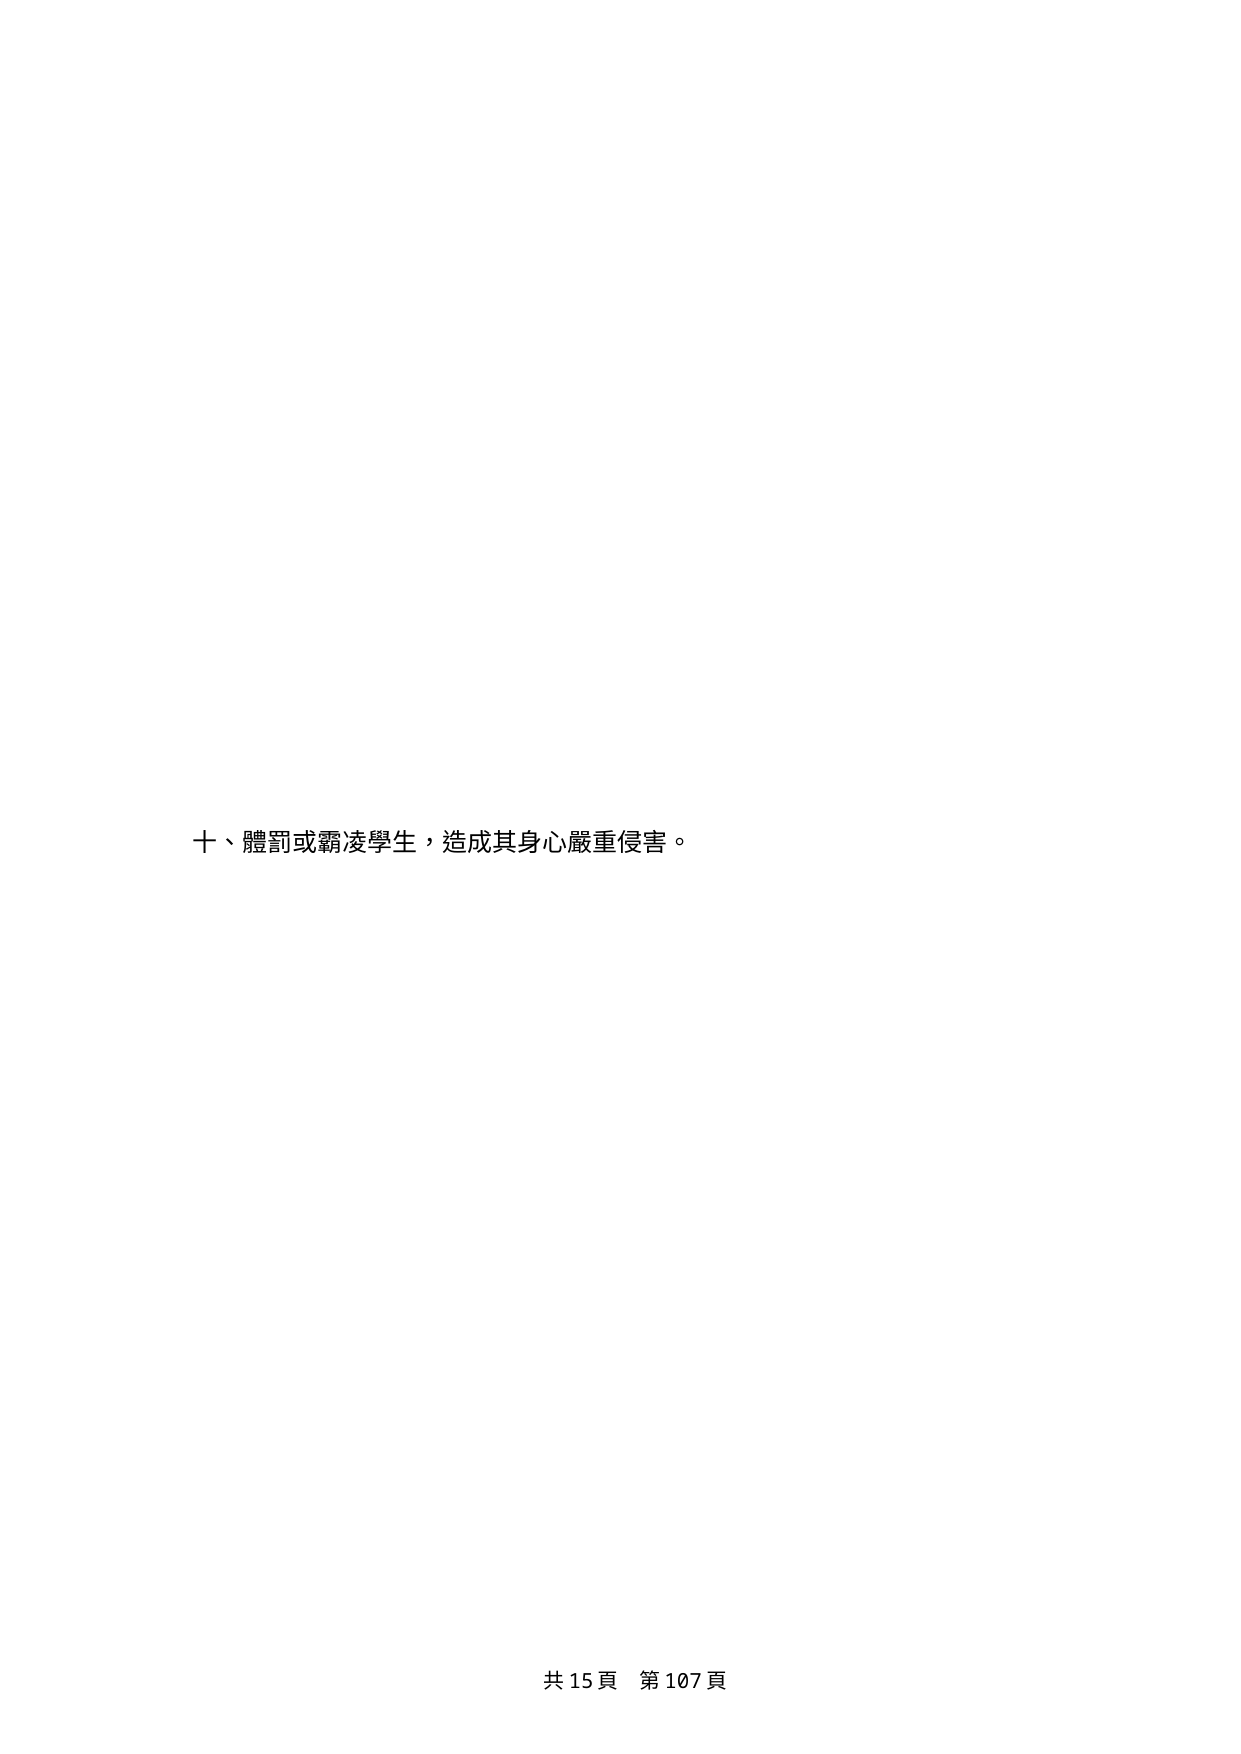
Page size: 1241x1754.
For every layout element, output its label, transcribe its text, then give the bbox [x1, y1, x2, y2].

text 十、體罰或霸凌學生，造成其身心嚴重侵害。 [192, 799, 1152, 862]
